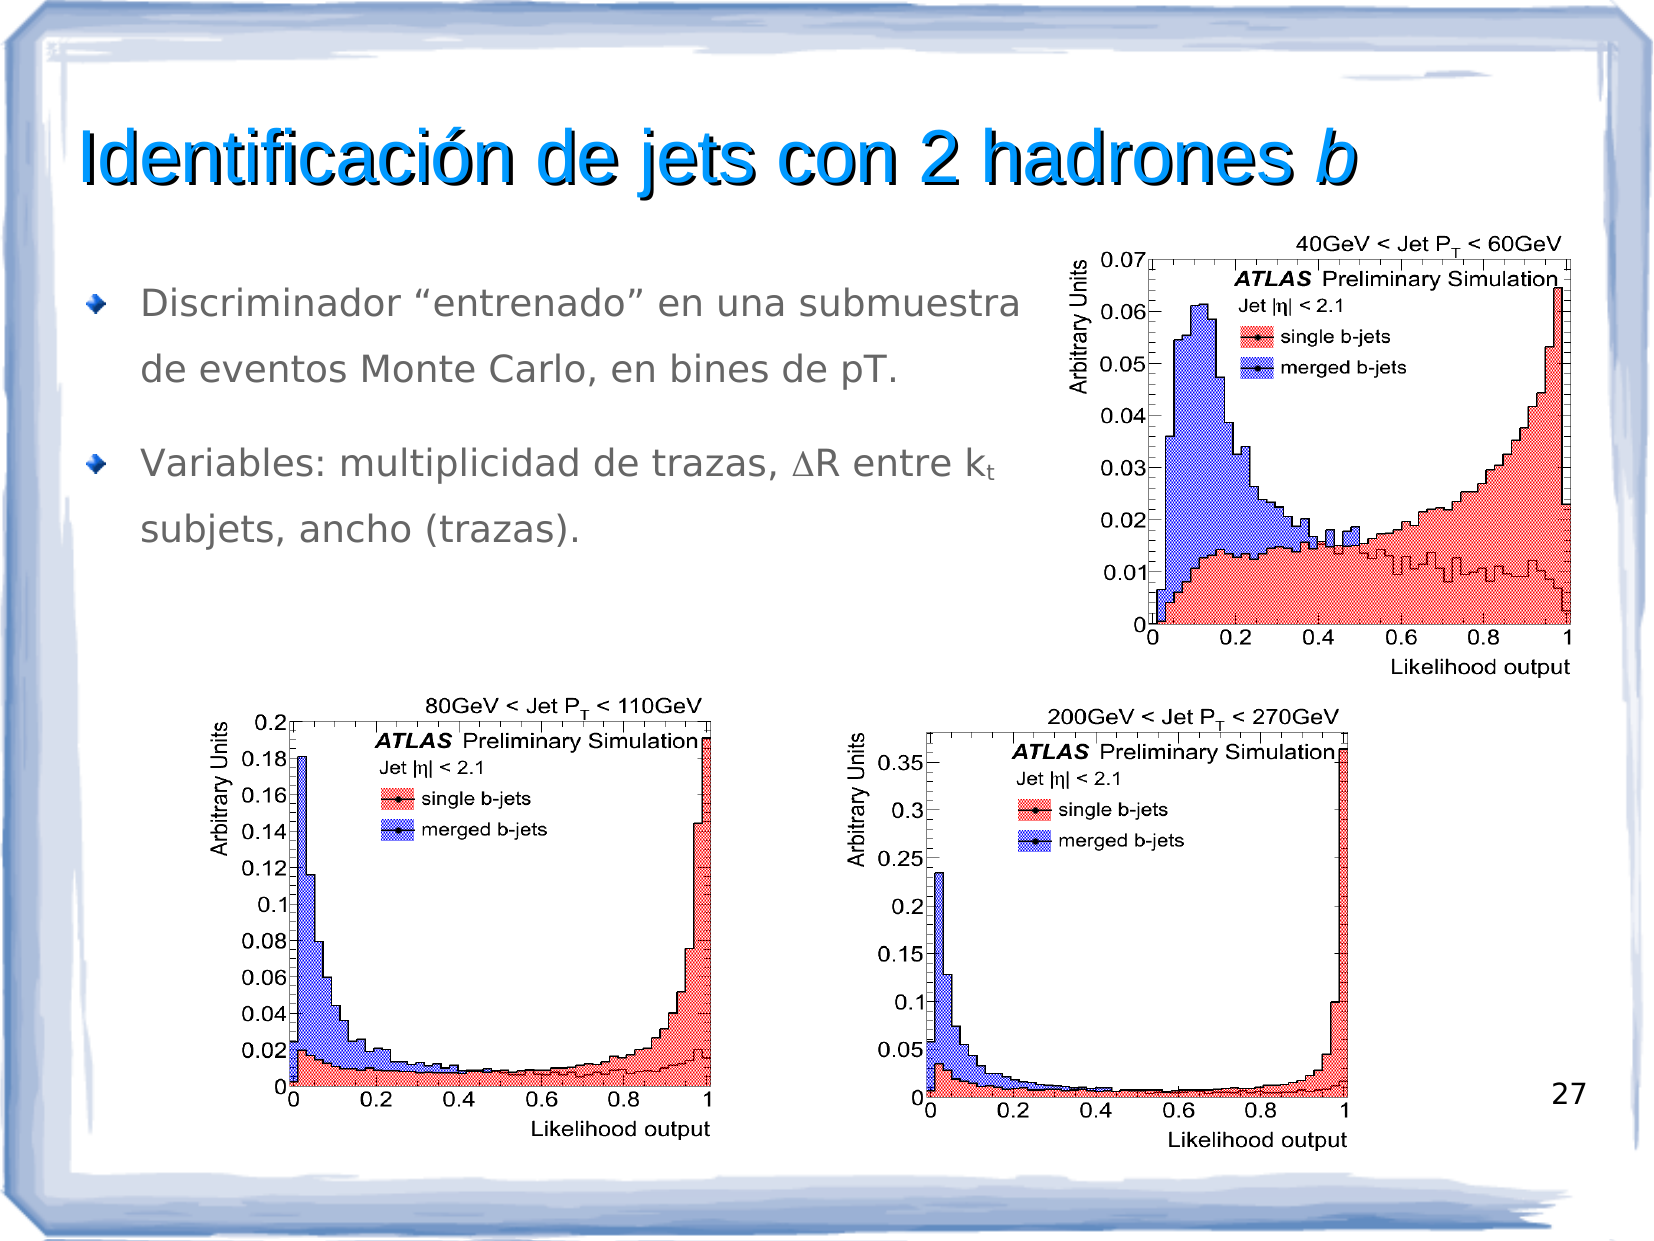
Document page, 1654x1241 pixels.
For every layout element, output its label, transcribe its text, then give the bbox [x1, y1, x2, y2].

list Discriminador “entrenado” en una submuestra de eventos Monte Carlo, en bines de pT. Variables: multiplicidad de trazas, DR entre kt subjets, ancho (trazas). [69, 260, 1051, 622]
picture [0, 0, 1654, 1241]
title Identificación de jets con 2 hadrones b [66, 83, 1450, 230]
